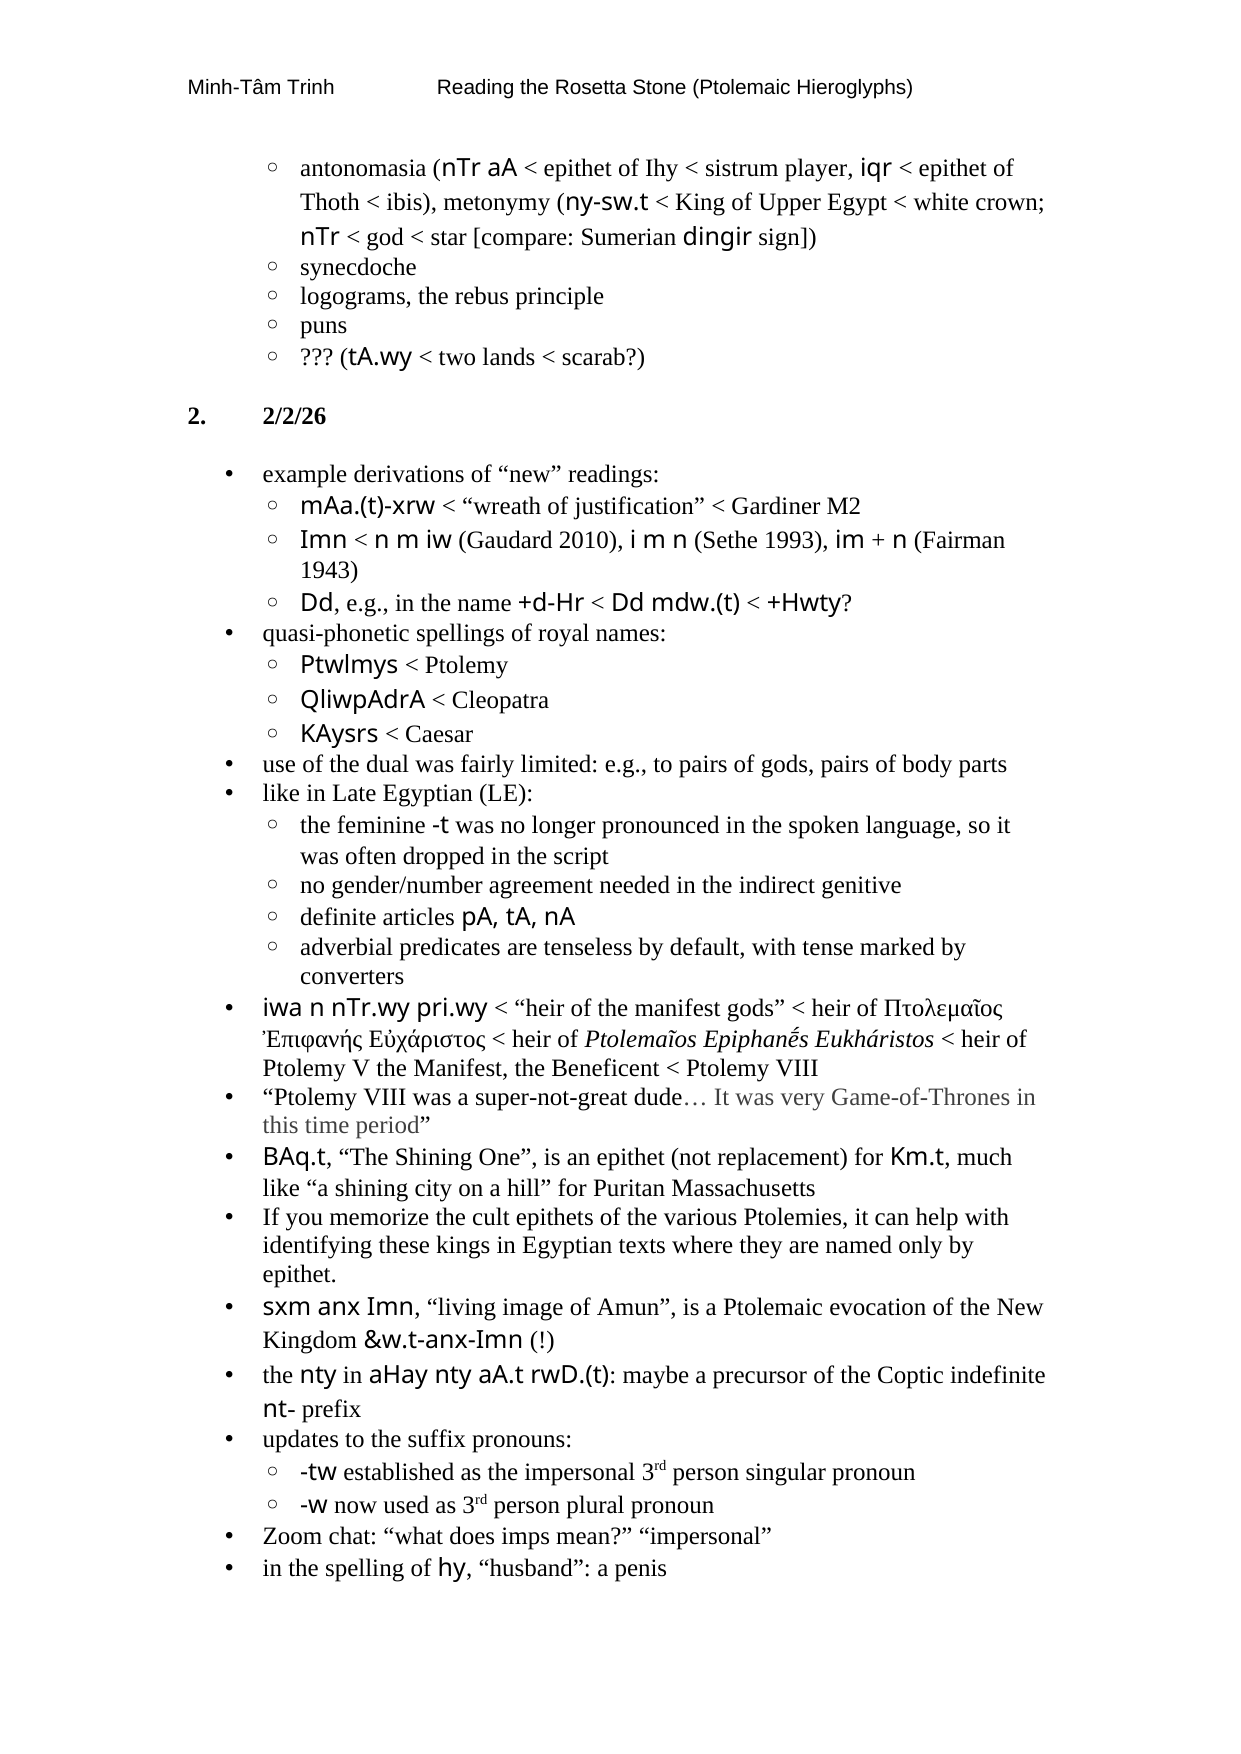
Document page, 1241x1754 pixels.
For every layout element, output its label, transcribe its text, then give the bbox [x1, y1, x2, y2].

list Imn < n m iw (Gaudard 2010), i m n (Sethe 1993), im + n (Fairman 1943) [262, 522, 1053, 584]
list -tw established as the impersonal 3rd person singular pronoun [262, 1453, 1053, 1487]
list like in Late Egyptian (LE): [225, 778, 1053, 807]
list ??? (tA.wy < two lands < scarab?) [262, 338, 1053, 372]
list quasi-phonetic spellings of royal names: [225, 618, 1053, 647]
list example derivations of “new” readings: [225, 459, 1053, 487]
list updates to the suffix pronouns: [225, 1424, 1053, 1453]
list QliwpAdrA < Cleopatra [262, 681, 1053, 715]
list If you memorize the cult epithets of the various Ptolemies, it can help with identifying these kings in Egyptian texts where they are named only by epithet. [225, 1202, 1053, 1288]
list puns [262, 310, 1053, 338]
list the feminine -t was no longer pronounced in the spoken language, so it was often dropped in the script [262, 807, 1053, 870]
list logograms, the rebus principle [262, 281, 1053, 310]
list Dd, e.g., in the name +d-Hr < Dd mdw.(t) < +Hwty? [262, 584, 1053, 618]
list antonomasia (nTr aA < epithet of Ihy < sistrum player, iqr < epithet of Thoth < ibis), metonymy (ny-sw.t < King of Upper Egypt < white crown; nTr < god < star [compare: Sumerian dingir sign]) [262, 150, 1053, 252]
list no gender/number agreement needed in the indirect genitive [262, 870, 1053, 898]
list use of the dual was fairly limited: e.g., to pairs of gods, pairs of body parts [225, 749, 1053, 778]
text 2. 2/2/26 [187, 401, 1053, 430]
list in the spelling of hy, “husband”: a penis [225, 1550, 1053, 1584]
list the nty in aHay nty aA.t rwD.(t): maybe a precursor of the Coptic indefinite nt- prefix [225, 1356, 1053, 1424]
list KAysrs < Caesar [262, 715, 1053, 749]
list adverbial predicates are tenseless by default, with tense marked by converters [262, 932, 1053, 990]
list Zoom chat: “what does imps mean?” “impersonal” [225, 1521, 1053, 1550]
list -w now used as 3rd person plural pronoun [262, 1487, 1053, 1521]
list “Ptolemy VIII was a super-not-great dude… It was very Game-of-Thrones in this time period” [225, 1082, 1053, 1139]
list mAa.(t)-xrw < “wreath of justification” < Gardiner M2 [262, 487, 1053, 522]
list BAq.t, “The Shining One”, is an epithet (not replacement) for Km.t, much like “a shining city on a hill” for Puritan Massachusetts [225, 1139, 1053, 1202]
list definite articles pA, tA, nA [262, 898, 1053, 932]
list Ptwlmys < Ptolemy [262, 647, 1053, 681]
list synecdoche [262, 252, 1053, 281]
list sxm anx Imn, “living image of Amun”, is a Ptolemaic evocation of the New Kingdom &w.t-anx-Imn (!) [225, 1288, 1053, 1356]
list iwa n nTr.wy pri.wy < “heir of the manifest gods” < heir of Πτολεμαῖος Ἐπιφανής Εὐχάριστος < heir of Ptolemaĩos Epiphanḗs Eukháristos < heir of Ptolemy V the Manifest, the Beneficent < Ptolemy VIII [225, 990, 1053, 1082]
